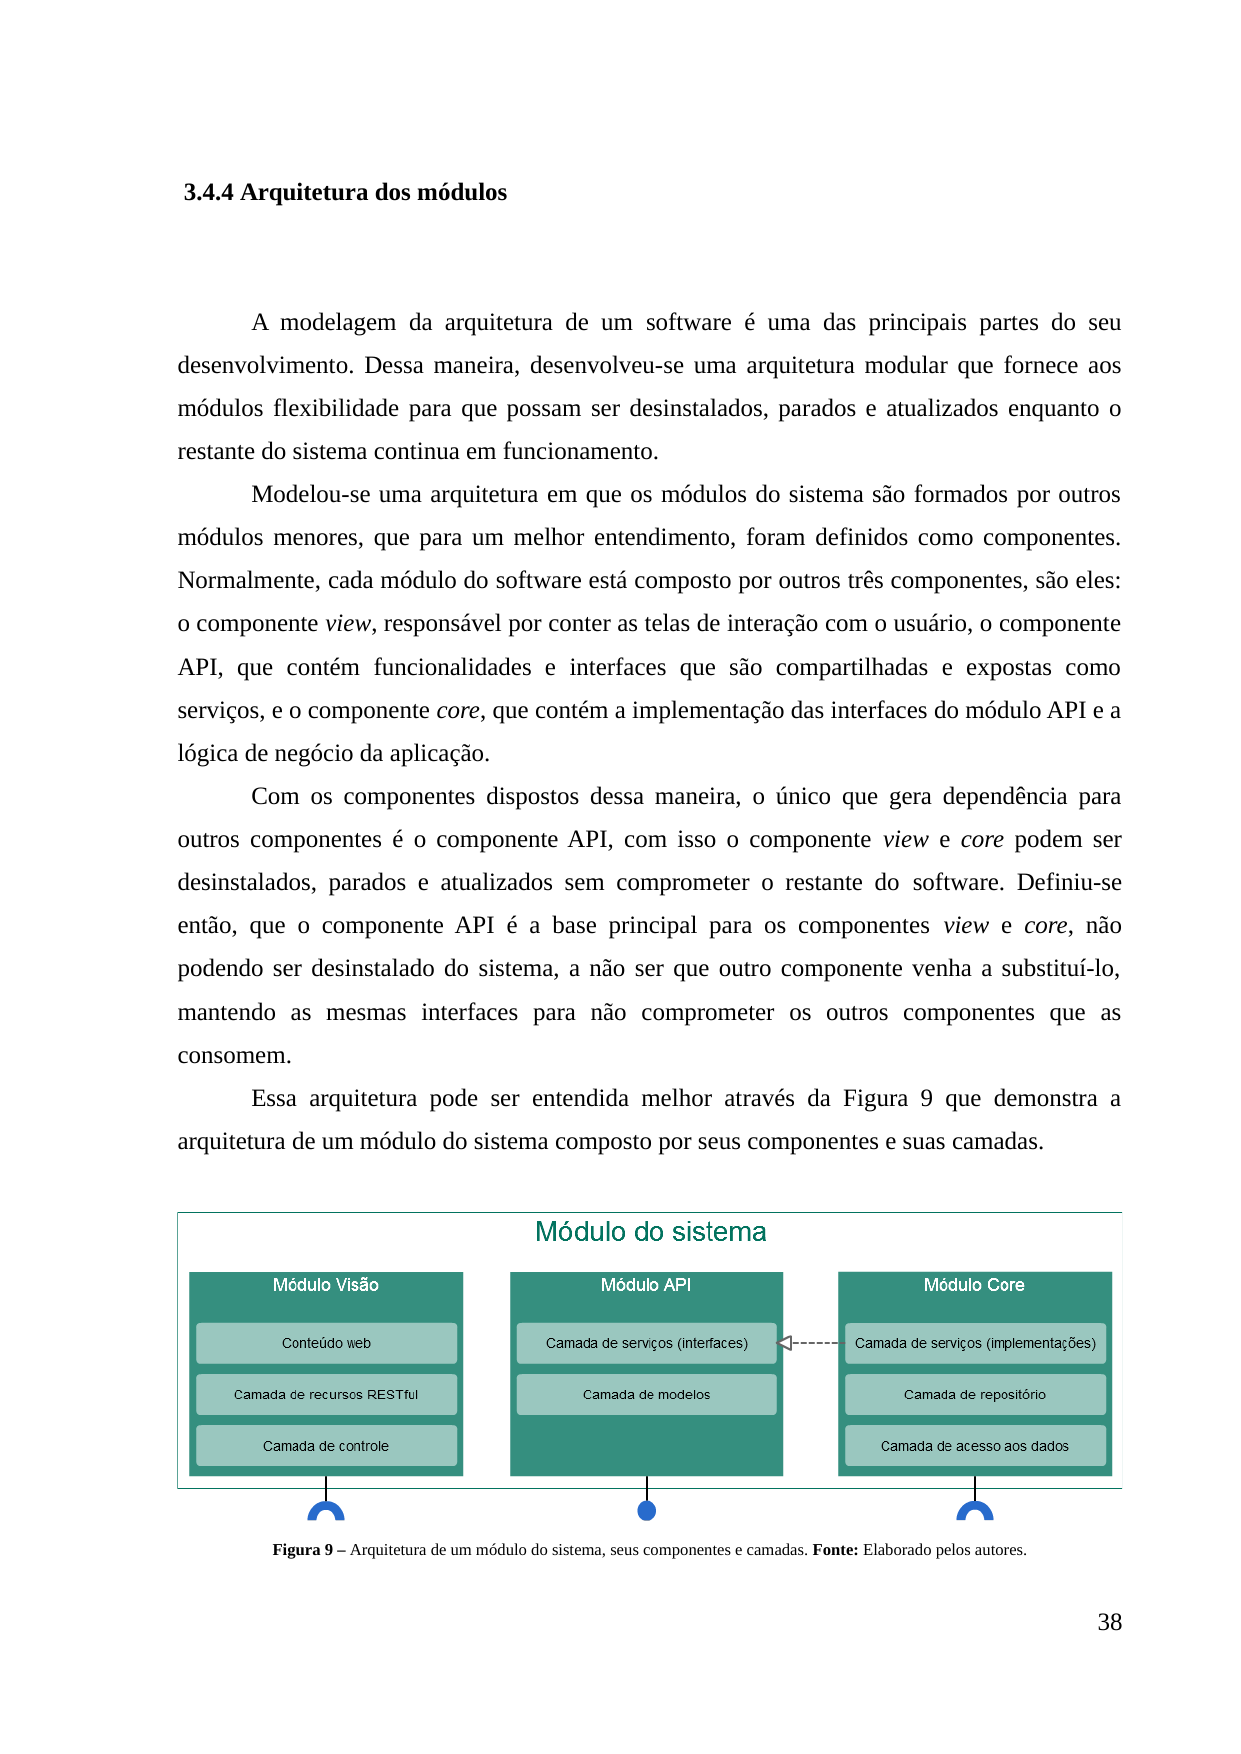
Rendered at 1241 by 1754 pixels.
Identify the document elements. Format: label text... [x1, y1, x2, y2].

text Com os componentes dispostos dessa maneira, o único que gera dependência para outros componentes é o componente API, com isso o componente view e core podem ser desinstalados, parados e atualizados sem comprometer o restante do software. Definiu-se então, que o componente API é a base principal para os componentes view e core, não podendo ser desinstalado do sistema, a não ser que outro componente venha a substituí-lo, mantendo as mesmas interfaces para não comprometer os outros componentes que as consomem. [177, 781, 1122, 1068]
text Modelou-se uma arquitetura em que os módulos do sistema são formados por outros módulos menores, que para um melhor entendimento, foram definidos como componentes. Normalmente, cada módulo do software está composto por outros três componentes, são eles: o componente view, responsável por conter as telas de interação com o usuário, o componente API, que contém funcionalidades e interfaces que são compartilhadas e expostas como serviços, e o componente core, que contém a implementação das interfaces do módulo API e a lógica de negócio da aplicação. [177, 479, 1122, 767]
subtitle Arquitetura dos módulos [177, 177, 1122, 206]
text Figura 9 – Arquitetura de um módulo do sistema, seus componentes e camadas. Fonte: Elaborado pelos autores. [177, 1540, 1122, 1559]
text Essa arquitetura pode ser entendida melhor através da Figura 9 que demonstra a arquitetura de um módulo do sistema composto por seus componentes e suas camadas. [177, 1083, 1122, 1155]
text A modelagem da arquitetura de um software é uma das principais partes do seu desenvolvimento. Dessa maneira, desenvolveu-se uma arquitetura modular que fornece aos módulos flexibilidade para que possam ser desinstalados, parados e atualizados enquanto o restante do sistema continua em funcionamento. [177, 307, 1122, 465]
picture [177, 1212, 1123, 1521]
